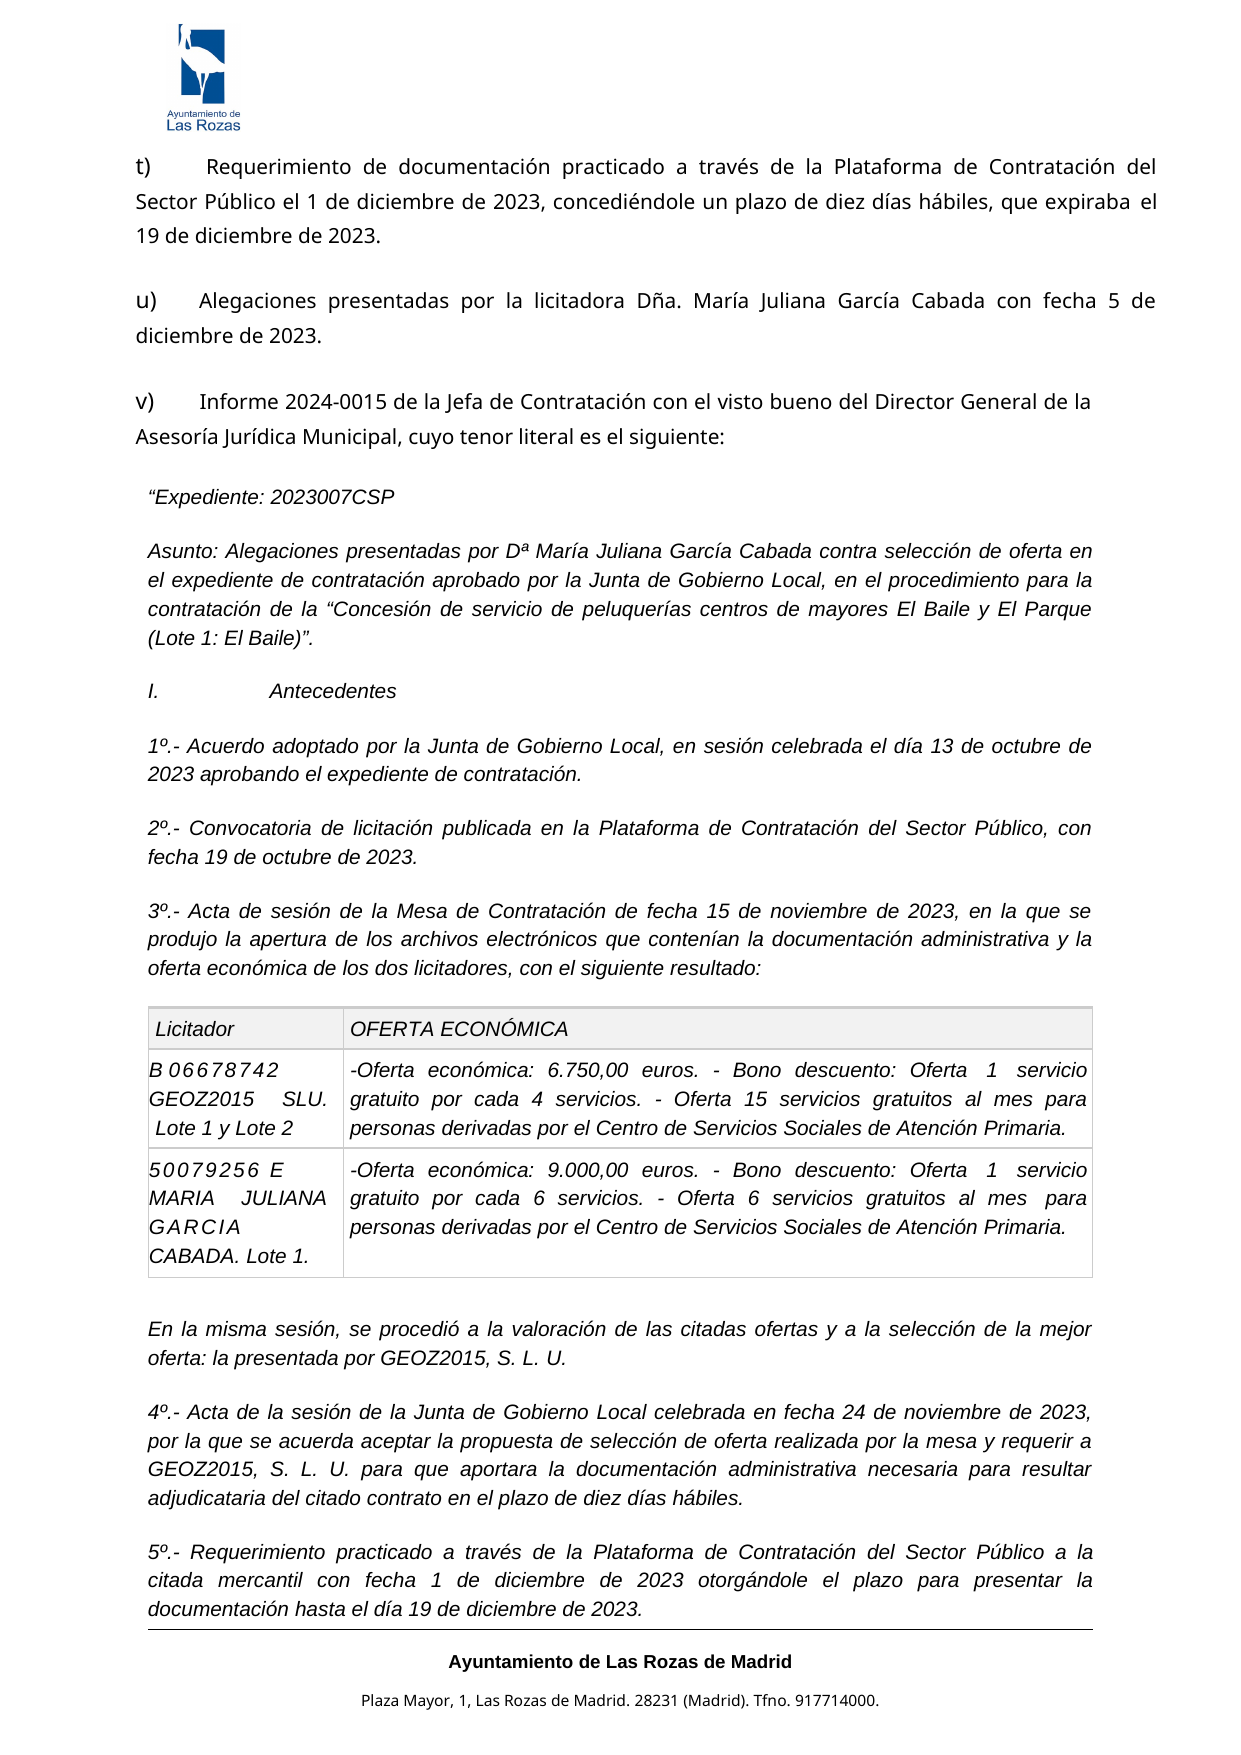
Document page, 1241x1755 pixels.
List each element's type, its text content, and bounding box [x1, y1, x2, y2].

text 4º.- Acta de la sesión de la Junta de Gobierno Local celebrada en fecha 24 de noviembre de 2023, por la que se acuerda aceptar la propuesta de selección de oferta realizada por la mesa y requerir a GEOZ2015, S. L. U. para que aportara la documentación administrativa necesaria para resultar adjudicataria del citado contrato en el plazo de diez días hábiles. [148, 1400, 1093, 1510]
table_cell B 06678742 GEOZ2015 SLU. Lote 1 y Lote 2 [149, 1050, 343, 1147]
table_header Licitador [149, 1009, 343, 1048]
text 1º.- Acuerdo adoptado por la Junta de Gobierno Local, en sesión celebrada el día 13 de octubre de 2023 aprobando el expediente de contratación. [148, 733, 1093, 786]
table_header OFERTA ECONÓMICA [344, 1009, 1092, 1048]
list Requerimiento de documentación practicado a través de la Plataforma de Contratación del Sector Público el 1 de diciembre de 2023, concediéndole un plazo de diez días hábiles, que expiraba el 19 de diciembre de 2023. [135, 150, 1157, 249]
table_cell 50079256 E MARIA JULIANA GARCIA CABADA. Lote 1. [149, 1149, 343, 1276]
text “Expediente: 2023007CSP [148, 485, 1157, 509]
text En la misma sesión, se procedió a la valoración de las citadas ofertas y a la selección de la mejor oferta: la presentada por GEOZ2015, S. L. U. [148, 1317, 1093, 1370]
list Alegaciones presentadas por la licitadora Dña. María Juliana García Cabada con fecha 5 de diciembre de 2023. [135, 284, 1157, 350]
list Informe 2024-0015 de la Jefa de Contratación con el visto bueno del Director General de la Asesoría Jurídica Municipal, cuyo tenor literal es el siguiente: [135, 385, 1093, 450]
text I. Antecedentes [148, 679, 1157, 703]
text 3º.- Acta de sesión de la Mesa de Contratación de fecha 15 de noviembre de 2023, en la que se produjo la apertura de los archivos electrónicos que contenían la documentación administrativa y la oferta económica de los dos licitadores, con el siguiente resultado: [148, 898, 1093, 980]
text 2º.- Convocatoria de licitación publicada en la Plataforma de Contratación del Sector Público, con fecha 19 de octubre de 2023. [148, 816, 1093, 869]
text 5º.- Requerimiento practicado a través de la Plataforma de Contratación del Sector Público a la citada mercantil con fecha 1 de diciembre de 2023 otorgándole el plazo para presentar la documentación hasta el día 19 de diciembre de 2023. [148, 1539, 1093, 1621]
text Asunto: Alegaciones presentadas por Dª María Juliana García Cabada contra selección de oferta en el expediente de contratación aprobado por la Junta de Gobierno Local, en el procedimiento para la contratación de la “Concesión de servicio de peluquerías centros de mayores El Baile y El Parque (Lote 1: El Baile)”. [148, 539, 1093, 649]
table_cell -Oferta económica: 6.750,00 euros. - Bono descuento: Oferta 1 servicio gratuito por cada 4 servicios. - Oferta 15 servicios gratuitos al mes para personas derivadas por el Centro de Servicios Sociales de Atención Primaria. [344, 1050, 1092, 1147]
table_cell -Oferta económica: 9.000,00 euros. - Bono descuento: Oferta 1 servicio gratuito por cada 6 servicios. - Oferta 6 servicios gratuitos al mes para personas derivadas por el Centro de Servicios Sociales de Atención Primaria. [344, 1149, 1092, 1276]
